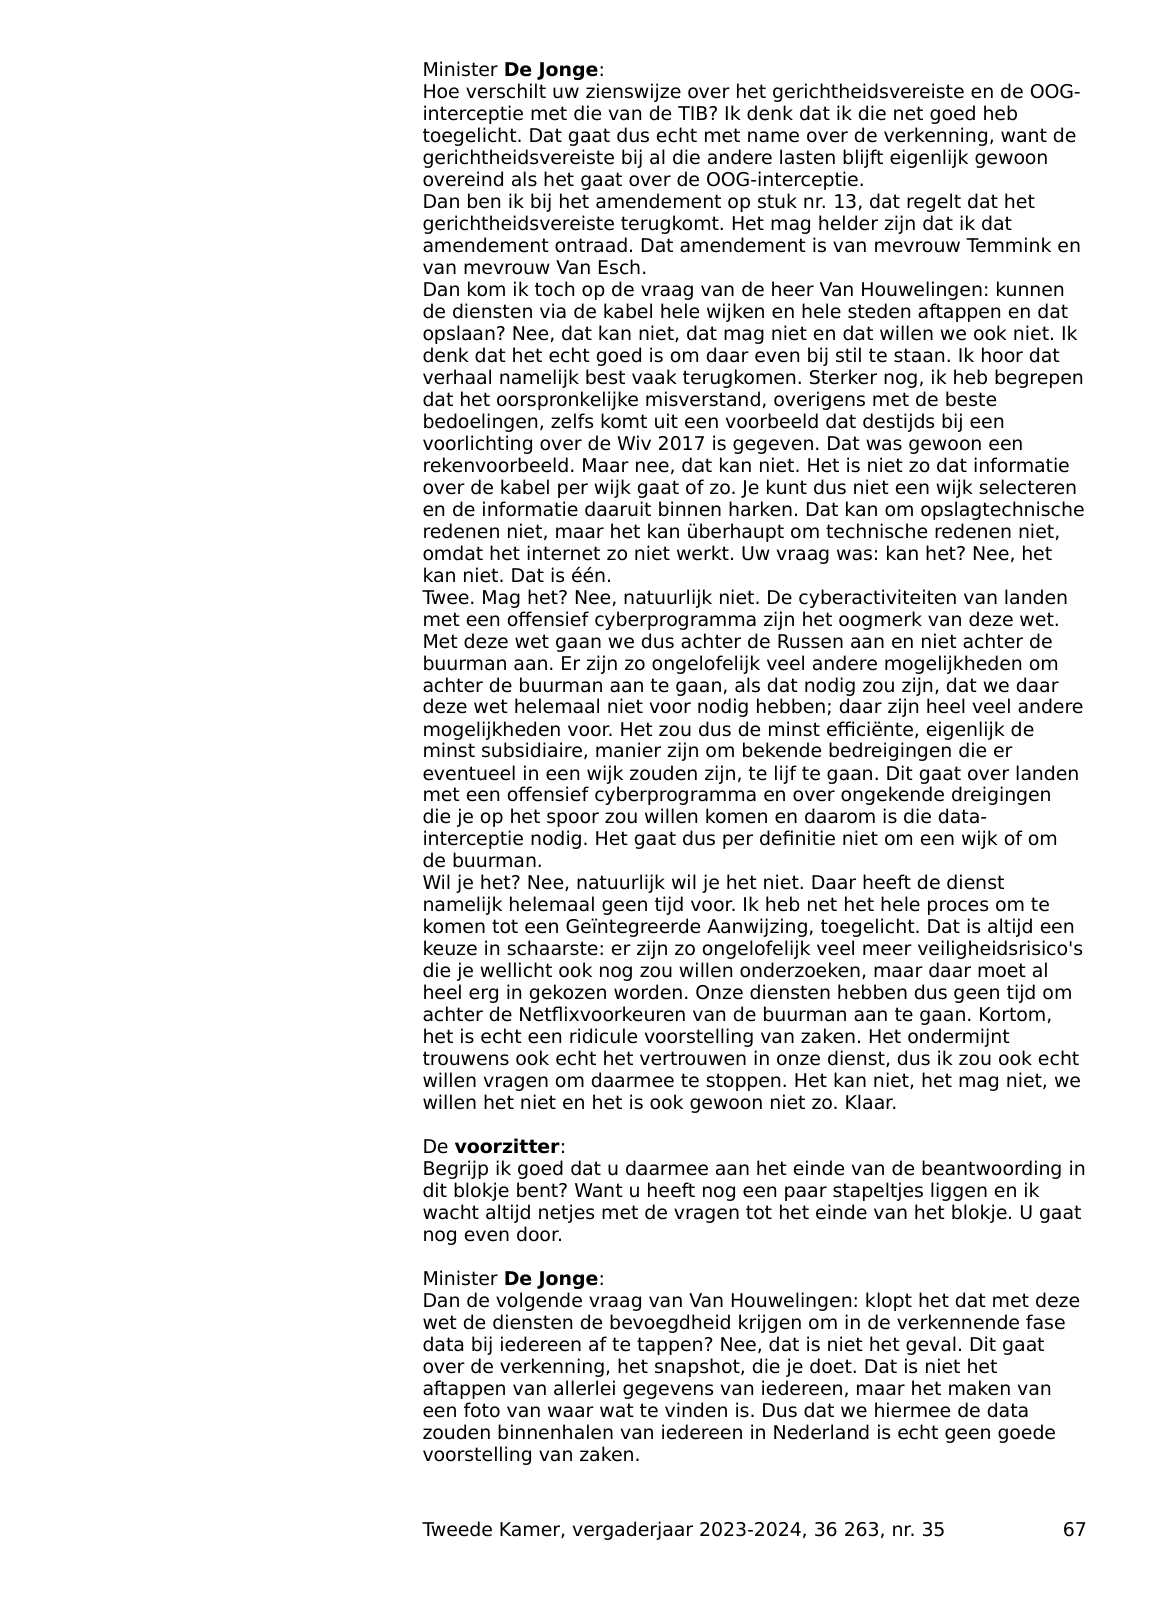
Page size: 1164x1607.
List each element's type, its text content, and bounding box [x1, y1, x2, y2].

text Twee. Mag het? Nee, natuurlijk niet. De cyberactiviteiten van landen met een offensief cyberprogramma zijn het oogmerk van deze wet. Met deze wet gaan we dus achter de Russen aan en niet achter de buurman aan. Er zijn zo ongelofelijk veel andere mogelijkheden om achter de buurman aan te gaan, als dat nodig zou zijn, dat we daar deze wet helemaal niet voor nodig hebben; daar zijn heel veel andere mogelijkheden voor. Het zou dus de minst efficiënte, eigenlijk de minst subsidiaire, manier zijn om bekende bedreigingen die er eventueel in een wijk zouden zijn, te lijf te gaan. Dit gaat over landen met een offensief cyberprogramma en over ongekende dreigingen die je op het spoor zou willen komen en daarom is die data-interceptie nodig. Het gaat dus per definitie niet om een wijk of om de buurman. [422, 587, 1087, 872]
text Minister De Jonge: [422, 59, 1087, 81]
text Dan kom ik toch op de vraag van de heer Van Houwelingen: kunnen de diensten via de kabel hele wijken en hele steden aftappen en dat opslaan? Nee, dat kan niet, dat mag niet en dat willen we ook niet. Ik denk dat het echt goed is om daar even bij stil te staan. Ik hoor dat verhaal namelijk best vaak terugkomen. Sterker nog, ik heb begrepen dat het oorspronkelijke misverstand, overigens met de beste bedoelingen, zelfs komt uit een voorbeeld dat destijds bij een voorlichting over de Wiv 2017 is gegeven. Dat was gewoon een rekenvoorbeeld. Maar nee, dat kan niet. Het is niet zo dat informatie over de kabel per wijk gaat of zo. Je kunt dus niet een wijk selecteren en de informatie daaruit binnen harken. Dat kan om opslagtechnische redenen niet, maar het kan überhaupt om technische redenen niet, omdat het internet zo niet werkt. Uw vraag was: kan het? Nee, het kan niet. Dat is één. [422, 279, 1087, 587]
text Minister De Jonge: [422, 1268, 1087, 1290]
text De voorzitter: [422, 1136, 1087, 1158]
text Hoe verschilt uw zienswijze over het gerichtheidsvereiste en de OOG-interceptie met die van de TIB? Ik denk dat ik die net goed heb toegelicht. Dat gaat dus echt met name over de verkenning, want de gerichtheidsvereiste bij al die andere lasten blijft eigenlijk gewoon overeind als het gaat over de OOG-interceptie. [422, 81, 1087, 191]
text Begrijp ik goed dat u daarmee aan het einde van de beantwoording in dit blokje bent? Want u heeft nog een paar stapeltjes liggen en ik wacht altijd netjes met de vragen tot het einde van het blokje. U gaat nog even door. [422, 1158, 1087, 1246]
text Wil je het? Nee, natuurlijk wil je het niet. Daar heeft de dienst namelijk helemaal geen tijd voor. Ik heb net het hele proces om te komen tot een Geïntegreerde Aanwijzing, toegelicht. Dat is altijd een keuze in schaarste: er zijn zo ongelofelijk veel meer veiligheidsrisico's die je wellicht ook nog zou willen onderzoeken, maar daar moet al heel erg in gekozen worden. Onze diensten hebben dus geen tijd om achter de Netflixvoorkeuren van de buurman aan te gaan. Kortom, het is echt een ridicule voorstelling van zaken. Het ondermijnt trouwens ook echt het vertrouwen in onze dienst, dus ik zou ook echt willen vragen om daarmee te stoppen. Het kan niet, het mag niet, we willen het niet en het is ook gewoon niet zo. Klaar. [422, 872, 1087, 1114]
text Dan de volgende vraag van Van Houwelingen: klopt het dat met deze wet de diensten de bevoegdheid krijgen om in de verkennende fase data bij iedereen af te tappen? Nee, dat is niet het geval. Dit gaat over de verkenning, het snapshot, die je doet. Dat is niet het aftappen van allerlei gegevens van iedereen, maar het maken van een foto van waar wat te vinden is. Dus dat we hiermee de data zouden binnenhalen van iedereen in Nederland is echt geen goede voorstelling van zaken. [422, 1290, 1087, 1466]
text Dan ben ik bij het amendement op stuk nr. 13, dat regelt dat het gerichtheidsvereiste terugkomt. Het mag helder zijn dat ik dat amendement ontraad. Dat amendement is van mevrouw Temmink en van mevrouw Van Esch. [422, 191, 1087, 279]
